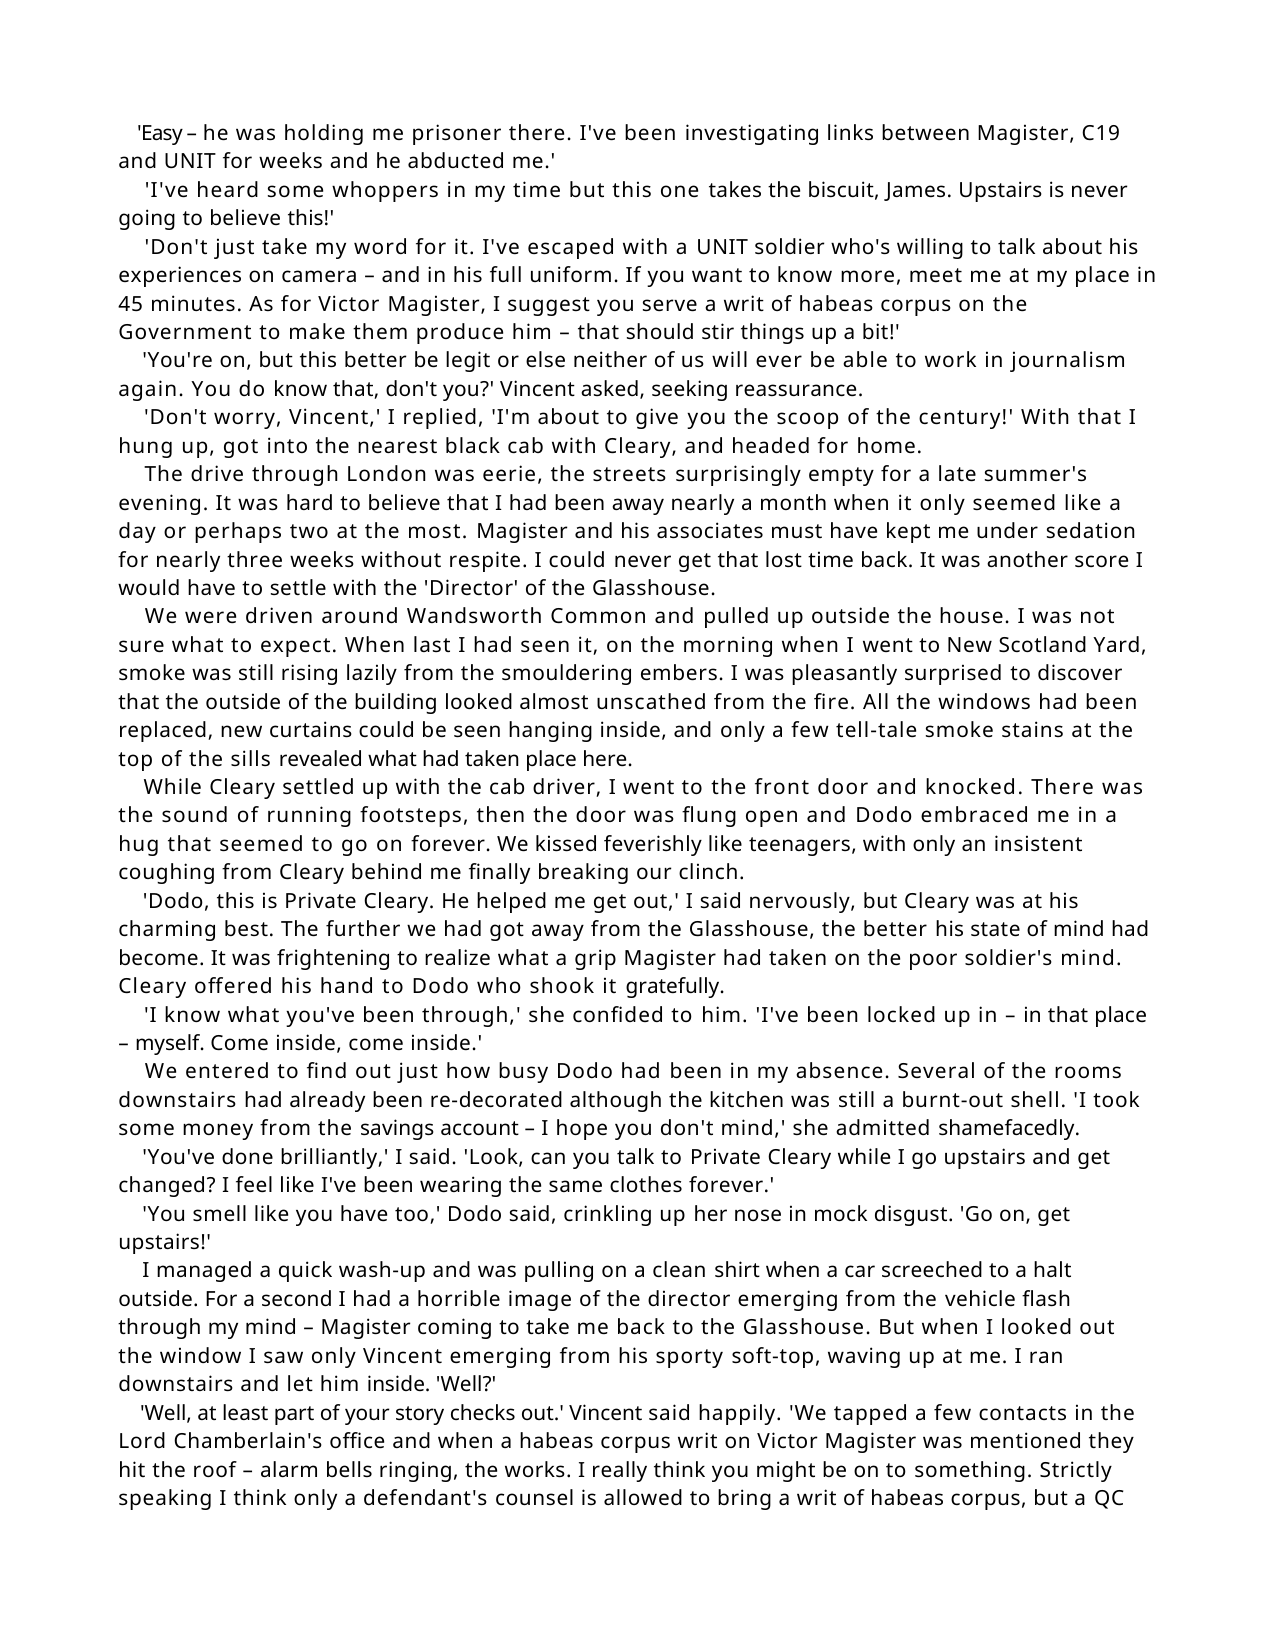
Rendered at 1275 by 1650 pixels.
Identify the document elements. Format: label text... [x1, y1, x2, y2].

text 'I've heard some whoppers in my time but this one takes the biscuit, James. Upstairs is never going to believe this!' [118, 175, 1157, 232]
text We entered to find out just how busy Dodo had been in my absence. Several of the rooms downstairs had already been re-decorated although the kitchen was still a burnt-out shell. 'I took some money from the savings account – I hope you don't mind,' she admitted shamefacedly. [118, 1057, 1157, 1142]
text The drive through London was eerie, the streets surprisingly empty for a late summer's evening. It was hard to believe that I had been away nearly a month when it only seemed like a day or perhaps two at the most. Magister and his associates must have kept me under sedation for nearly three weeks without respite. I could never get that lost time back. It was another score I would have to settle with the 'Director' of the Glasshouse. [118, 459, 1157, 602]
text 'You're on, but this better be legit or else neither of us will ever be able to work in journalism again. You do know that, don't you?' Vincent asked, seeking reassurance. [118, 346, 1157, 402]
text While Cleary settled up with the cab driver, I went to the front door and knocked. There was the sound of running footsteps, then the door was flung open and Dodo embraced me in a hug that seemed to go on forever. We kissed feverishly like teenagers, with only an insistent coughing from Cleary behind me finally breaking our clinch. [118, 772, 1157, 886]
text 'Well, at least part of your story checks out.' Vincent said happily. 'We tapped a few contacts in the Lord Chamberlain's office and when a habeas corpus writ on Victor Magister was mentioned they hit the roof – alarm bells ringing, the works. I really think you might be on to something. Strictly speaking I think only a defendant's counsel is allowed to bring a writ of habeas corpus, but a QC [118, 1398, 1157, 1512]
text 'Dodo, this is Private Cleary. He helped me get out,' I said nervously, but Cleary was at his charming best. The further we had got away from the Glasshouse, the better his state of mind had become. It was frightening to realize what a grip Magister had taken on the poor soldier's mind. Cleary offered his hand to Dodo who shook it gratefully. [118, 886, 1157, 1000]
text 'I know what you've been through,' she confided to him. 'I've been locked up in – in that place – myself. Come inside, come inside.' [118, 1000, 1157, 1057]
text 'Don't worry, Vincent,' I replied, 'I'm about to give you the scoop of the century!' With that I hung up, got into the nearest black cab with Cleary, and headed for home. [118, 402, 1157, 459]
text We were driven around Wandsworth Common and pulled up outside the house. I was not sure what to expect. When last I had seen it, on the morning when I went to New Scotland Yard, smoke was still rising lazily from the smouldering embers. I was pleasantly surprised to discover that the outside of the building looked almost unscathed from the fire. All the windows had been replaced, new curtains could be seen hanging inside, and only a few tell-tale smoke stains at the top of the sills revealed what had taken place here. [118, 602, 1157, 772]
text 'You smell like you have too,' Dodo said, crinkling up her nose in mock disgust. 'Go on, get upstairs!' [118, 1199, 1157, 1256]
text 'Easy – he was holding me prisoner there. I've been investigating links between Magister, C19 and UNIT for weeks and he abducted me.' [118, 118, 1157, 175]
text 'You've done brilliantly,' I said. 'Look, can you talk to Private Cleary while I go upstairs and get changed? I feel like I've been wearing the same clothes forever.' [118, 1142, 1157, 1199]
text 'Don't just take my word for it. I've escaped with a UNIT soldier who's willing to talk about his experiences on camera – and in his full uniform. If you want to know more, meet me at my place in 45 minutes. As for Victor Magister, I suggest you serve a writ of habeas corpus on the Government to make them produce him – that should stir things up a bit!' [118, 232, 1157, 346]
text I managed a quick wash-up and was pulling on a clean shirt when a car screeched to a halt outside. For a second I had a horrible image of the director emerging from the vehicle flash through my mind – Magister coming to take me back to the Glasshouse. But when I looked out the window I saw only Vincent emerging from his sporty soft-top, waving up at me. I ran downstairs and let him inside. 'Well?' [118, 1256, 1157, 1398]
